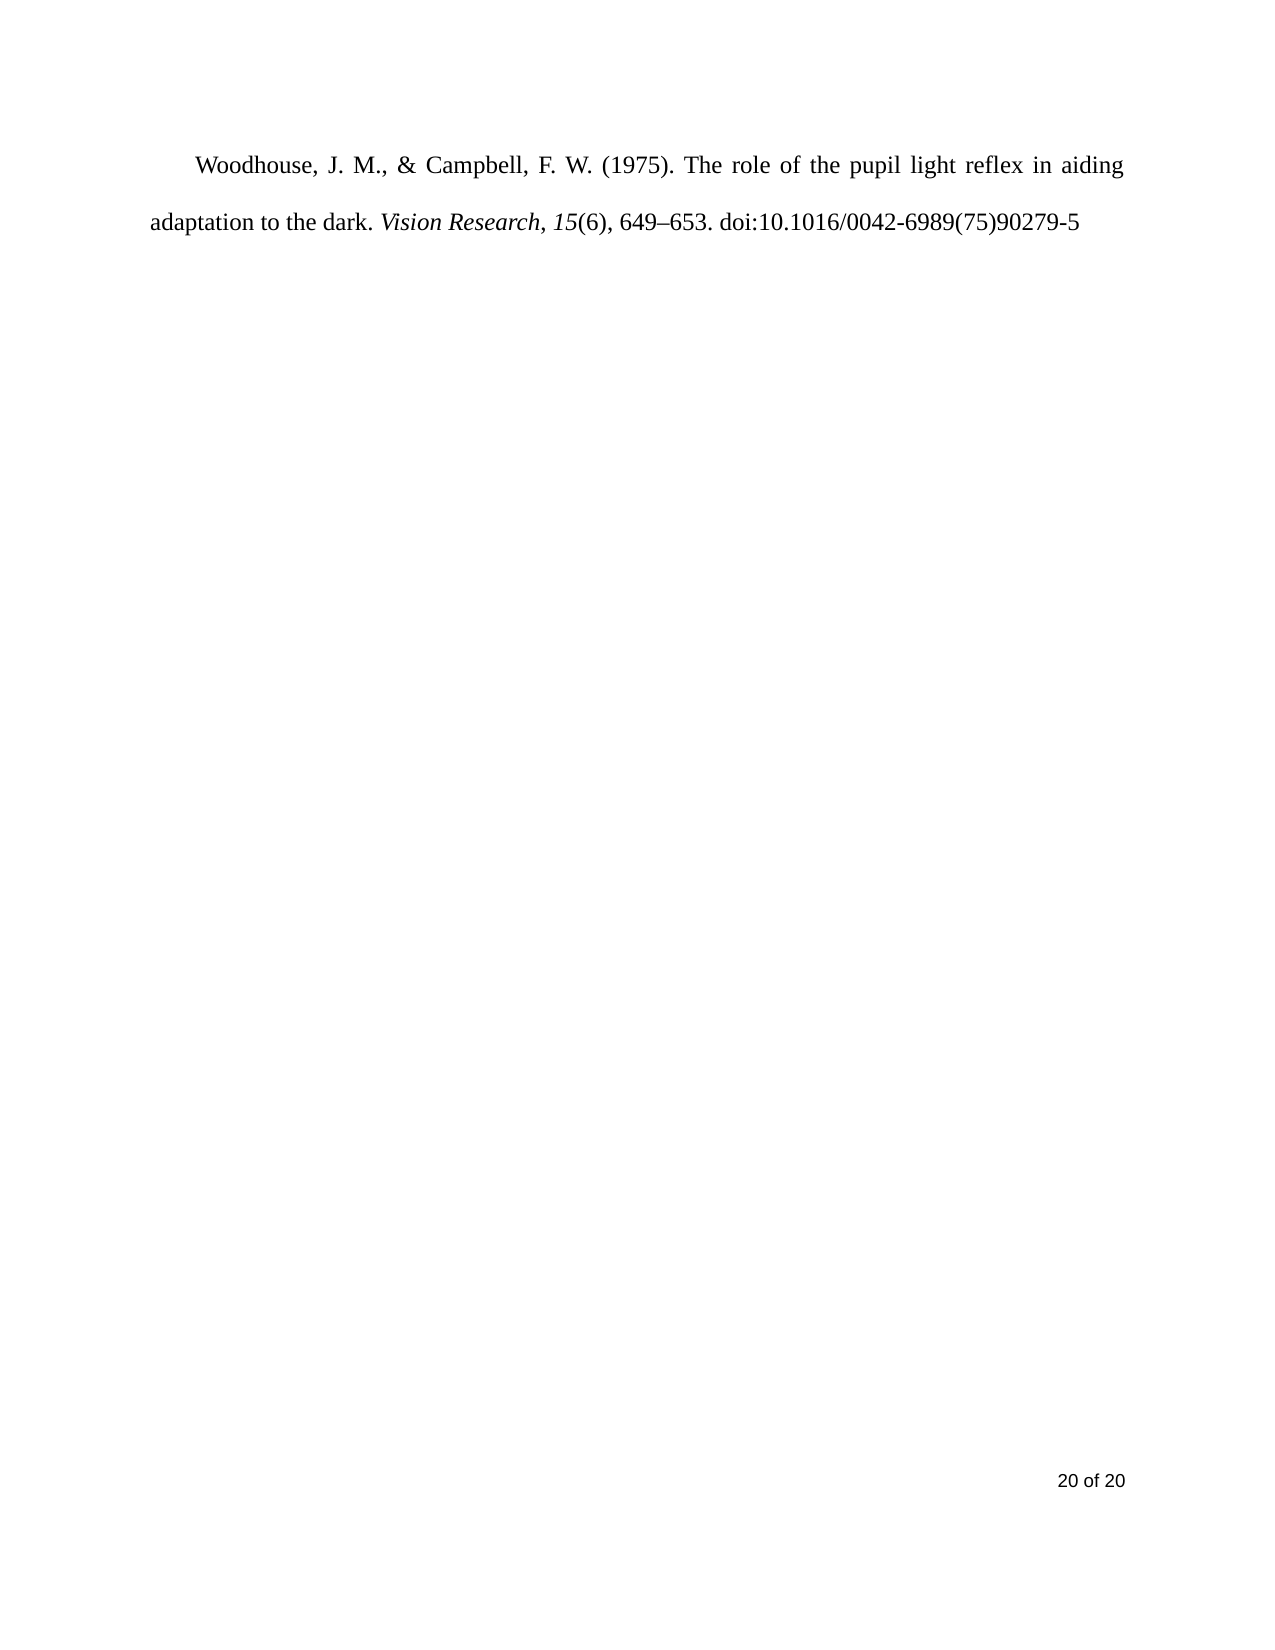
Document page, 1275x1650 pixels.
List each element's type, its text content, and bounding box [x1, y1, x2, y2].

text Woodhouse, J. M., & Campbell, F. W. (1975). The role of the pupil light reflex in aiding adaptation to the dark. Vision Research, 15(6), 649–653. doi:10.1016/0042-6989(75)90279-5 [150, 150, 1125, 236]
